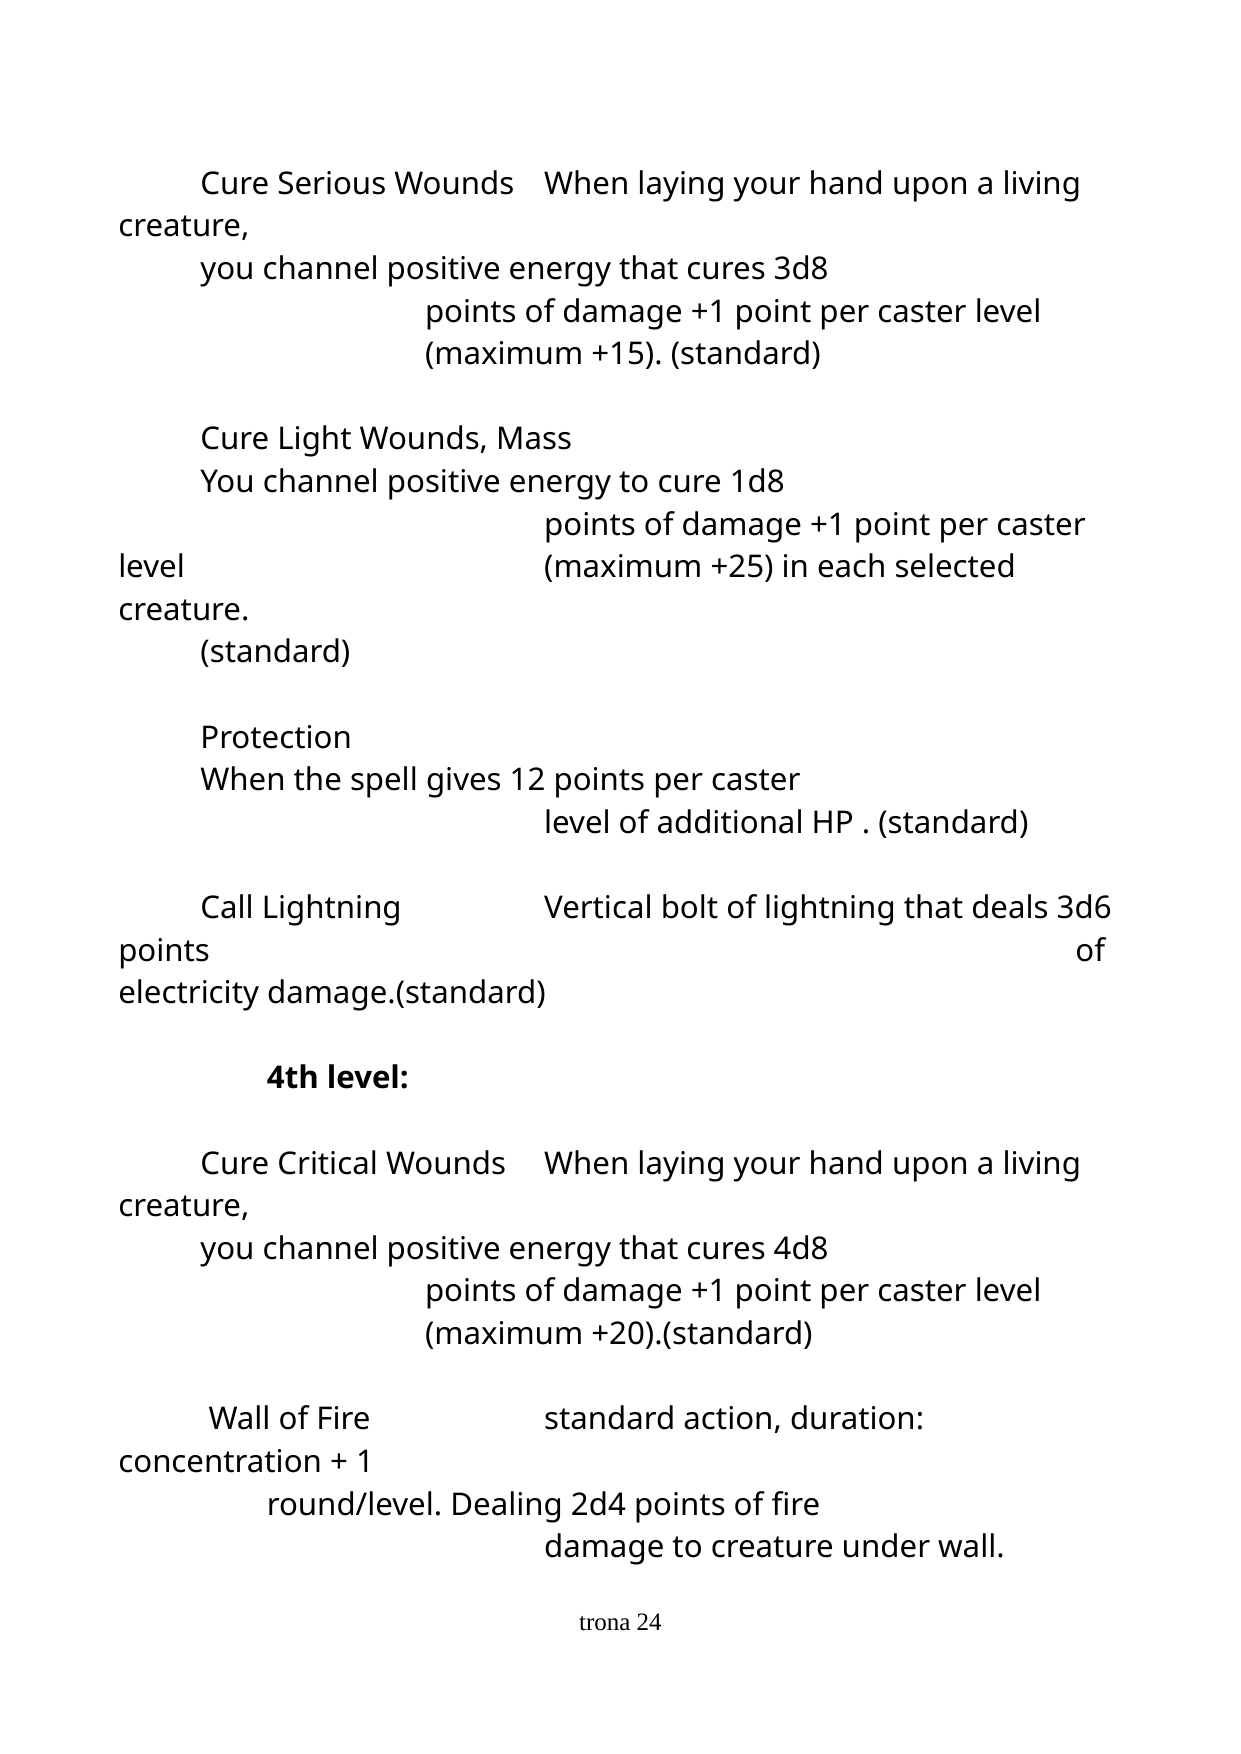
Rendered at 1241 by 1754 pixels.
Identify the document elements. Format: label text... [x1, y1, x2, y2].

text Protection When the spell gives 12 points per caster level of additional HP . (standard) [118, 714, 1122, 842]
text 4th level: [118, 1055, 1122, 1098]
text Wall of Fire standard action, duration: concentration + 1 round/level. Dealing 2d4 points of fire damage to creature under wall. [118, 1396, 1122, 1567]
text Call Lightning Vertical bolt of lightning that deals 3d6 points of electricity damage.(standard) [118, 885, 1122, 1013]
text Cure Light Wounds, Mass You channel positive energy to cure 1d8 points of damage +1 point per caster level (maximum +25) in each selected creature. (standard) [118, 416, 1122, 672]
text Cure Serious Wounds When laying your hand upon a living creature, you channel positive energy that cures 3d8 points of damage +1 point per caster level (maximum +15). (standard) [118, 161, 1122, 374]
text Cure Critical Wounds When laying your hand upon a living creature, you channel positive energy that cures 4d8 points of damage +1 point per caster level (maximum +20).(standard) [118, 1141, 1122, 1354]
